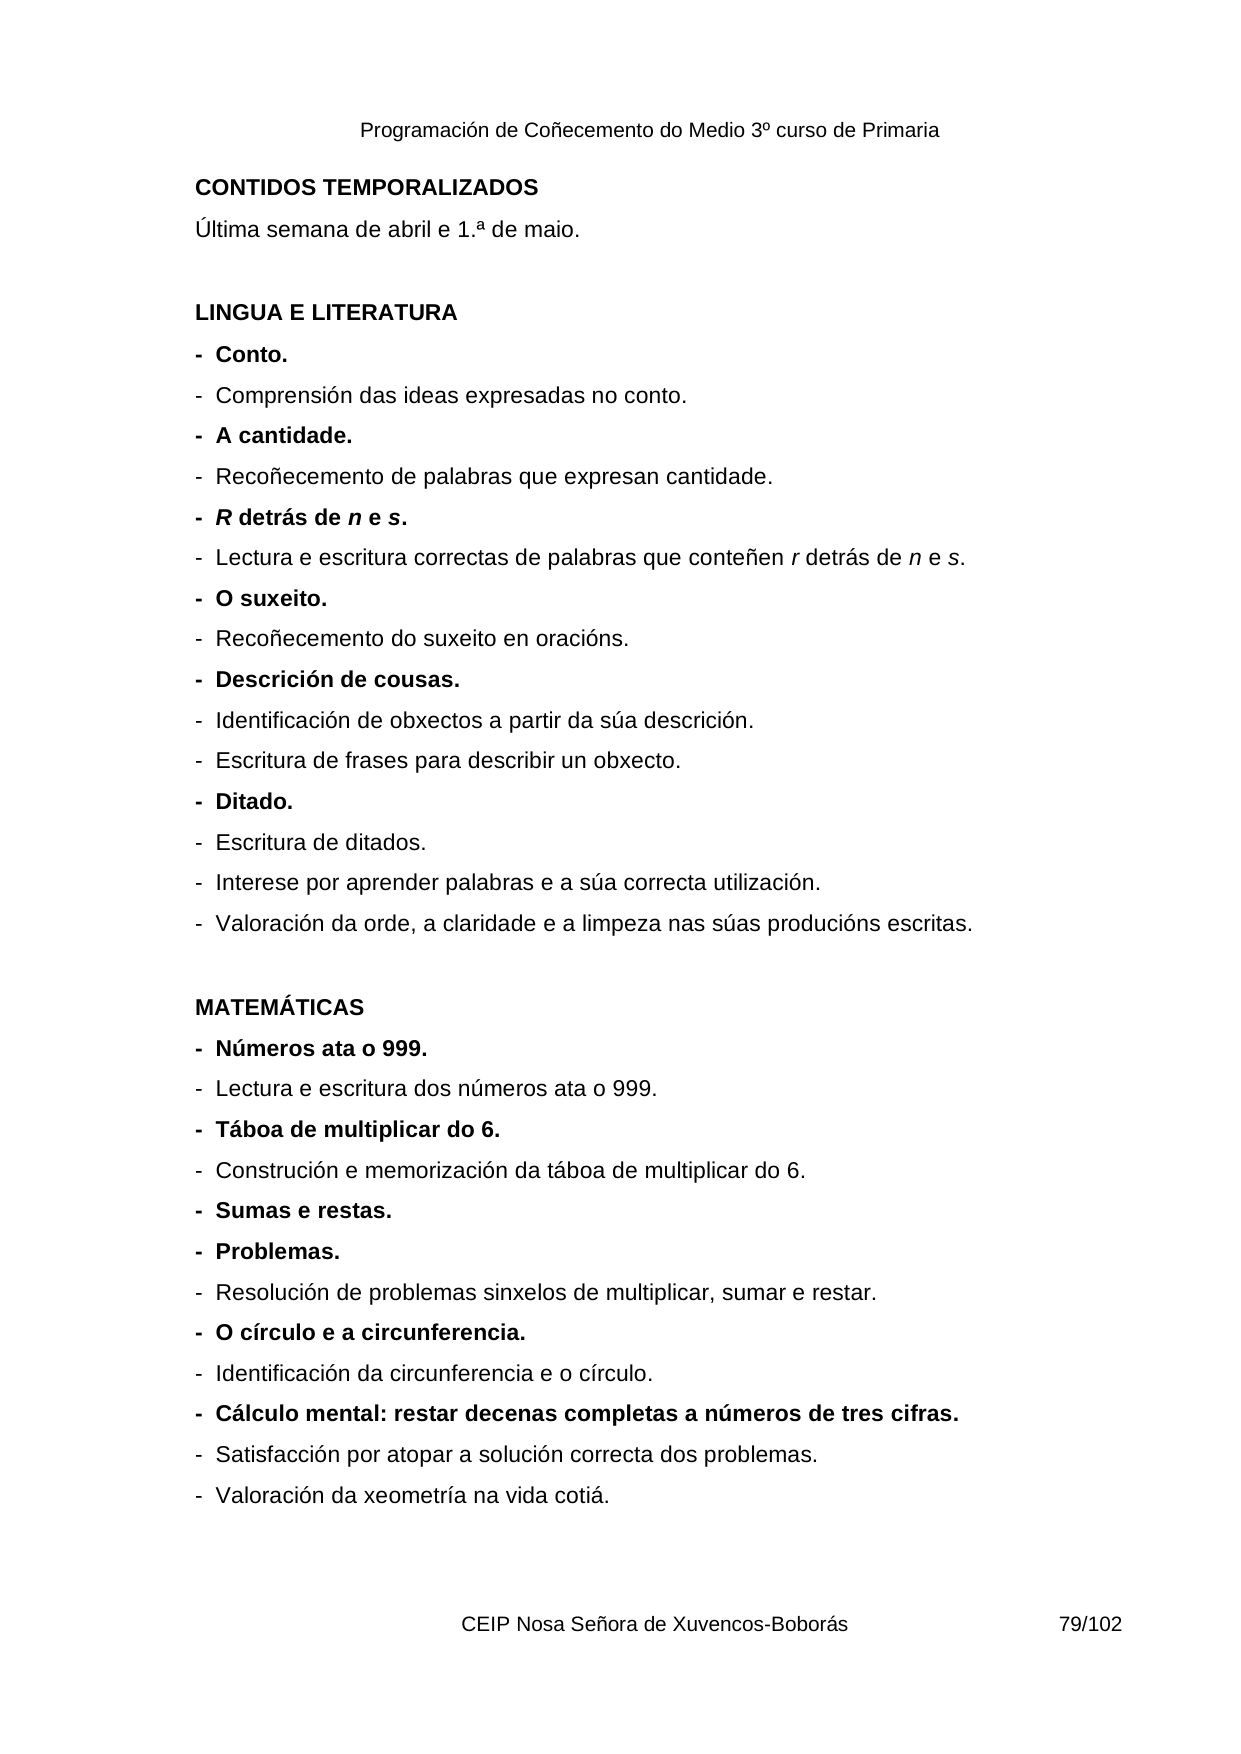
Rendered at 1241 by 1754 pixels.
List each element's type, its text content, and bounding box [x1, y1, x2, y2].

text - A cantidade. [177, 422, 1122, 449]
text - Satisfacción por atopar a solución correcta dos problemas. [177, 1440, 1122, 1467]
text - R detrás de n e s. [177, 503, 1122, 530]
text - Escritura de frases para describir un obxecto. [177, 747, 1122, 774]
text - Comprensión das ideas expresadas no conto. [177, 381, 1122, 408]
text - Construción e memorización da táboa de multiplicar do 6. [177, 1156, 1122, 1183]
text - Cálculo mental: restar decenas completas a números de tres cifras. [177, 1400, 1122, 1427]
text - Lectura e escritura correctas de palabras que conteñen r detrás de n e s. [177, 543, 1122, 571]
text - Descrición de cousas. [177, 665, 1122, 692]
text - Ditado. [177, 787, 1122, 814]
text - Escritura de ditados. [177, 828, 1122, 855]
text - Recoñecemento de palabras que expresan cantidade. [177, 462, 1122, 489]
text - Números ata o 999. [177, 1034, 1122, 1061]
text - Identificación da circunferencia e o círculo. [177, 1359, 1122, 1386]
text MATEMÁTICAS [177, 992, 1122, 1020]
text - Conto. [177, 340, 1122, 367]
text - Problemas. [177, 1237, 1122, 1264]
text - O suxeito. [177, 584, 1122, 611]
text - Recoñecemento do suxeito en oracións. [177, 625, 1122, 652]
text LINGUA E LITERATURA [177, 297, 1122, 326]
text - Táboa de multiplicar do 6. [177, 1115, 1122, 1142]
text - Valoración da xeometría na vida cotiá. [177, 1481, 1122, 1508]
text - Resolución de problemas sinxelos de multiplicar, sumar e restar. [177, 1278, 1122, 1305]
text - Identificación de obxectos a partir da súa descrición. [177, 706, 1122, 733]
text CONTIDOS TEMPORALIZADOS [177, 172, 1122, 201]
text - Sumas e restas. [177, 1197, 1122, 1224]
text - Interese por aprender palabras e a súa correcta utilización. [177, 868, 1122, 896]
text - Lectura e escritura dos números ata o 999. [177, 1075, 1122, 1102]
text Última semana de abril e 1.ª de maio. [177, 215, 1122, 242]
text - Valoración da orde, a claridade e a limpeza nas súas producións escritas. [177, 909, 1122, 936]
text - O círculo e a circunferencia. [177, 1318, 1122, 1346]
